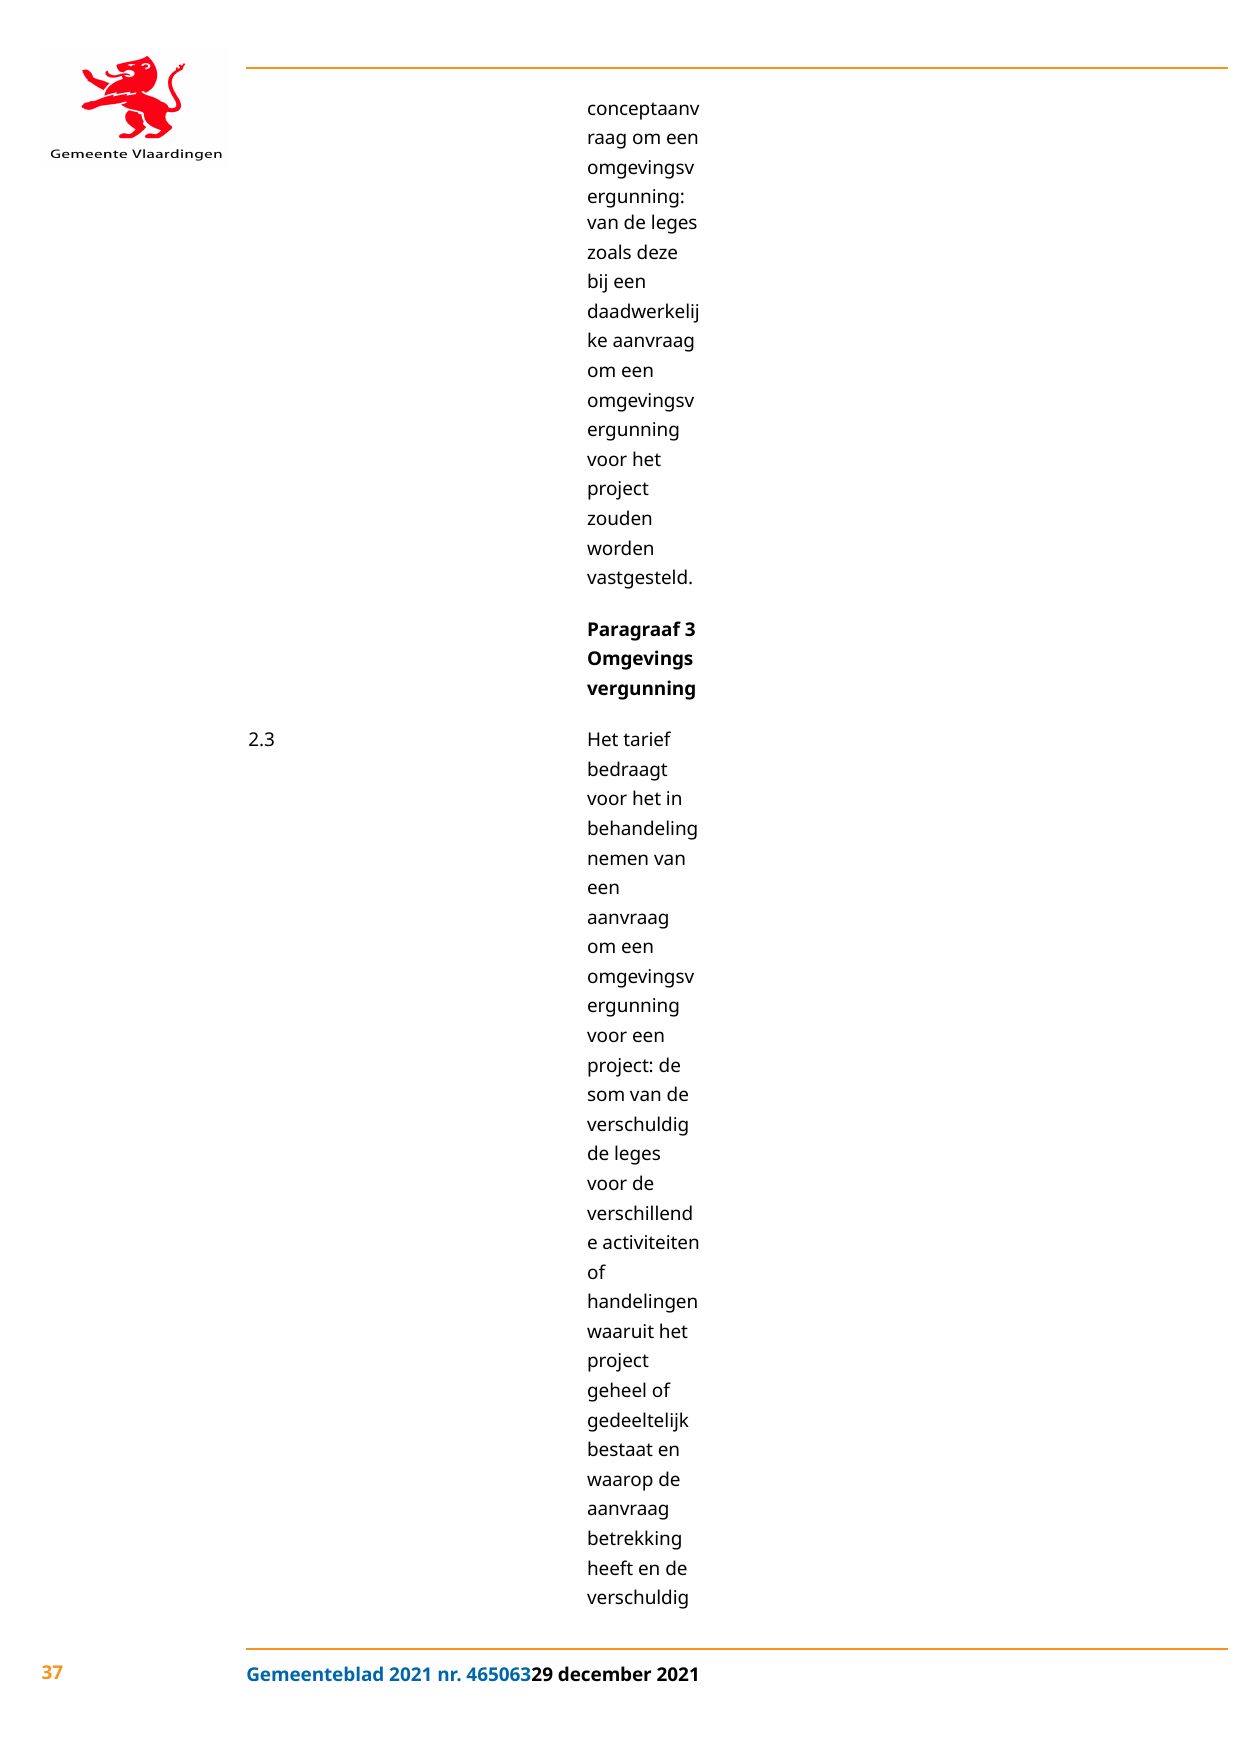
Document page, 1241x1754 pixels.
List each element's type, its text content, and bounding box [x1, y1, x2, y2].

table_cell [1039, 701, 1152, 726]
table_cell [926, 616, 1038, 701]
table_cell [926, 726, 1038, 1610]
table_cell [813, 616, 926, 701]
table_cell [700, 701, 813, 726]
table_cell [813, 95, 926, 209]
table_cell [926, 95, 1038, 209]
table_cell van de leges zoals deze bij een daadwerkelijke aanvraag om een omgevingsvergunning voor het project zouden worden vastgesteld. [587, 209, 700, 590]
table_cell [1039, 616, 1152, 701]
table_cell [361, 209, 474, 590]
table_cell [361, 616, 474, 701]
table_cell [361, 590, 474, 616]
table_cell [474, 616, 587, 701]
table_cell [474, 209, 587, 590]
table_cell [474, 726, 587, 1610]
table_cell [700, 95, 813, 209]
table_cell [700, 209, 813, 590]
table_cell [361, 95, 474, 209]
table_cell Het tarief bedraagt voor het in behandeling nemen van een aanvraag om een omgevingsvergunning voor een project: de som van de verschuldigde leges voor de verschillende activiteiten of handelingen waaruit het project geheel of gedeeltelijk bestaat en waarop de aanvraag betrekking heeft en de verschuldig [587, 726, 700, 1610]
picture [41, 47, 231, 172]
table_cell [474, 701, 587, 726]
table_cell Paragraaf 3 Omgevingsvergunning [587, 616, 700, 701]
table_cell [248, 701, 361, 726]
table_cell [926, 209, 1038, 590]
table_cell [1039, 95, 1152, 209]
table_cell [474, 590, 587, 616]
table_cell 2.3 [248, 726, 361, 1610]
table_cell [813, 726, 926, 1610]
table_cell [361, 701, 474, 726]
table_cell [248, 616, 361, 701]
table_cell [248, 209, 361, 590]
table_cell [813, 590, 926, 616]
table_cell [813, 209, 926, 590]
table_cell [587, 590, 700, 616]
table_cell [1039, 726, 1152, 1610]
table_cell [1039, 209, 1152, 590]
table_cell [587, 701, 700, 726]
table_cell [474, 95, 587, 209]
table_cell [361, 726, 474, 1610]
table_cell [700, 726, 813, 1610]
table_cell [813, 701, 926, 726]
table_cell [926, 701, 1038, 726]
table_cell [248, 590, 361, 616]
table_cell [248, 95, 361, 209]
table_cell [926, 590, 1038, 616]
table_cell conceptaanvraag om een omgevingsvergunning: [587, 95, 700, 209]
table_cell [700, 590, 813, 616]
table_cell [700, 616, 813, 701]
table_cell [1039, 590, 1152, 616]
